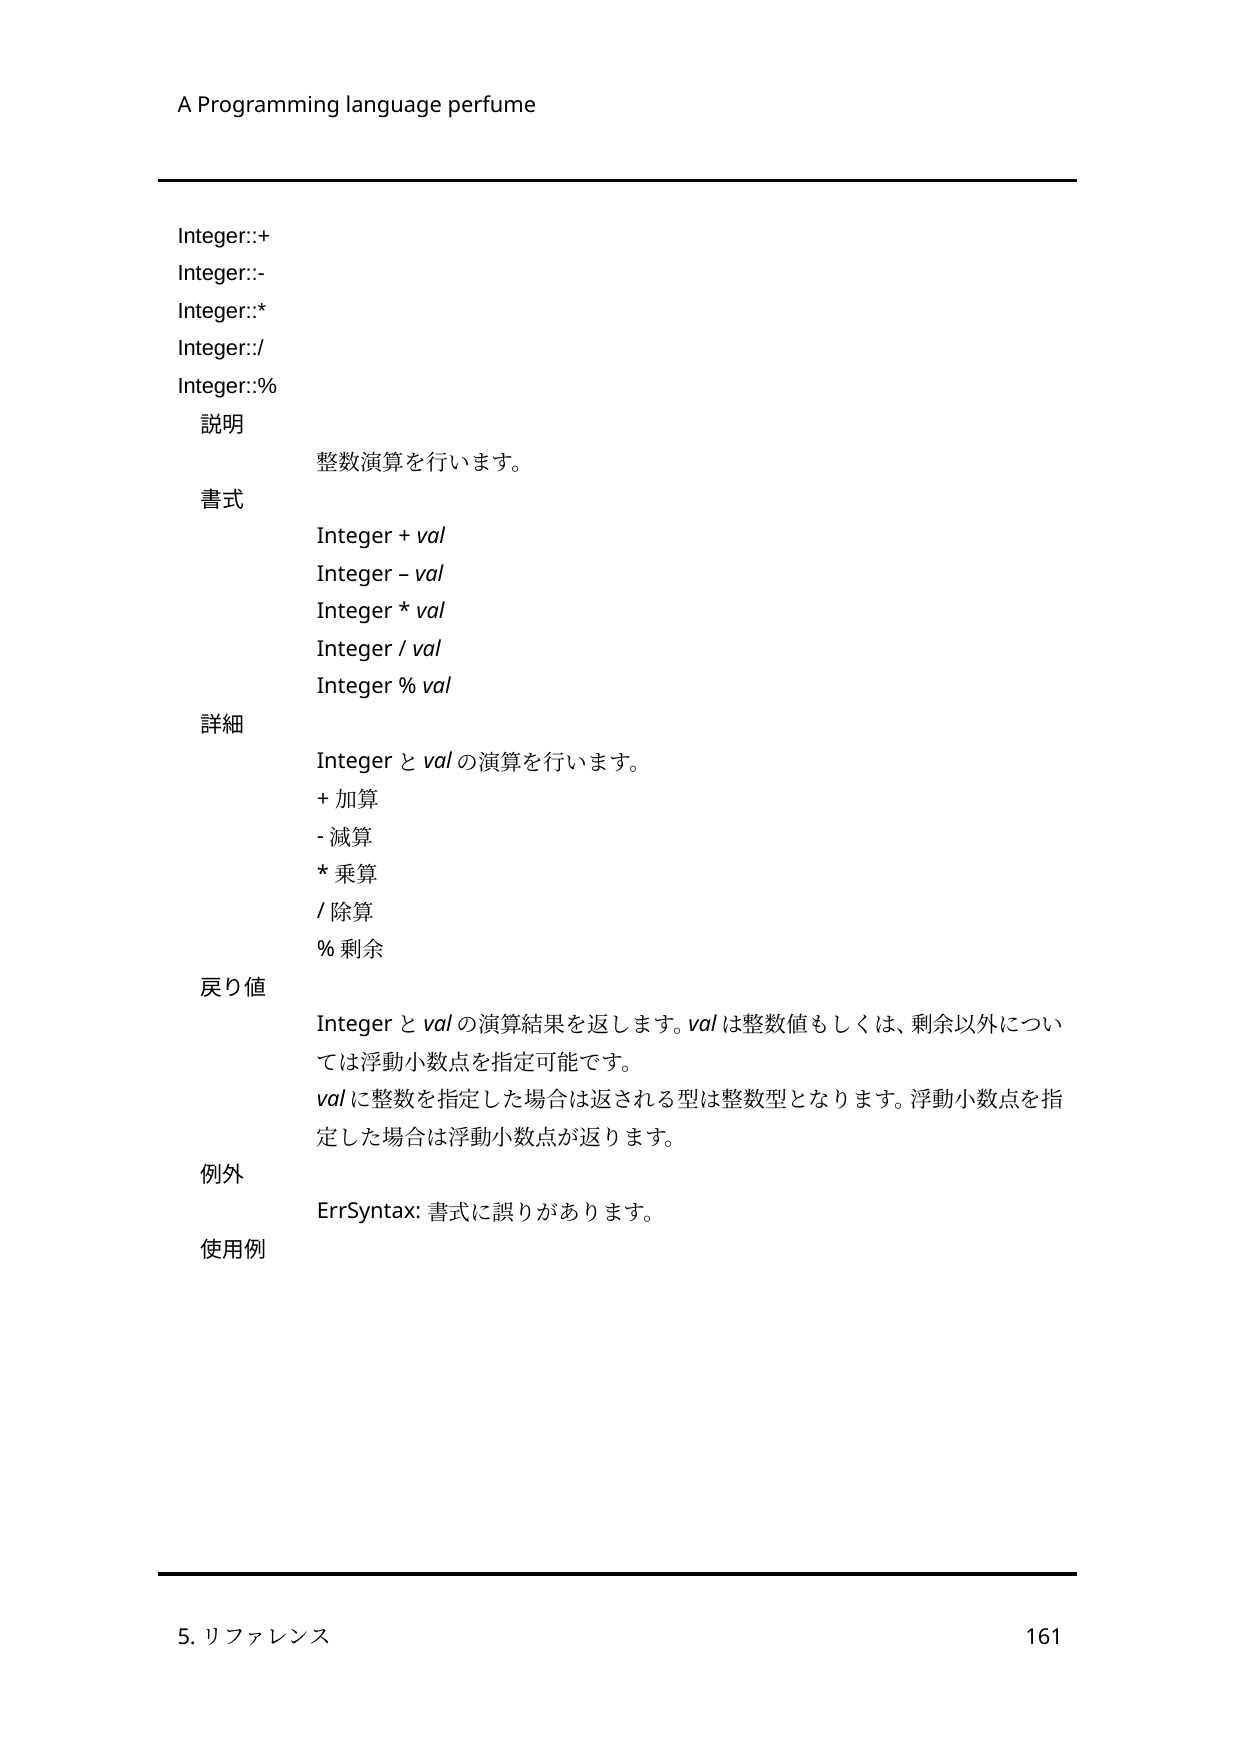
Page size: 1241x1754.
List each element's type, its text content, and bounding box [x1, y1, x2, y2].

table_cell 詳細 [200, 704, 317, 967]
subtitle Integer::+ [177, 217, 1063, 254]
subtitle Integer::/ [177, 329, 1063, 367]
table_cell 使用例 [200, 1229, 317, 1304]
table_cell Integer + val Integer – val Integer * val Integer / val Integer % val [317, 479, 1063, 704]
table_cell Integerとvalの演算結果を返します。valは整数値もしくは、剰余以外については浮動小数点を指定可能です。 valに整数を指定した場合は返される型は整数型となります。浮動小数点を指定した場合は浮動小数点が返ります。 [317, 967, 1063, 1154]
table_cell 書式 [200, 479, 317, 704]
subtitle Integer::- [177, 254, 1063, 292]
table_header 整数演算を行います。 [317, 404, 1063, 479]
table_cell ErrSyntax: 書式に誤りがあります。 [317, 1154, 1063, 1229]
table_header 説明 [200, 404, 317, 479]
subtitle Integer::% [177, 367, 1063, 404]
table_cell [317, 1229, 1063, 1304]
table_cell 例外 [200, 1154, 317, 1229]
table_cell 戻り値 [200, 967, 317, 1154]
subtitle Integer::* [177, 292, 1063, 329]
table_cell Integerとvalの演算を行います。 + 加算 - 減算 * 乗算 / 除算 % 剰余 [317, 704, 1063, 967]
